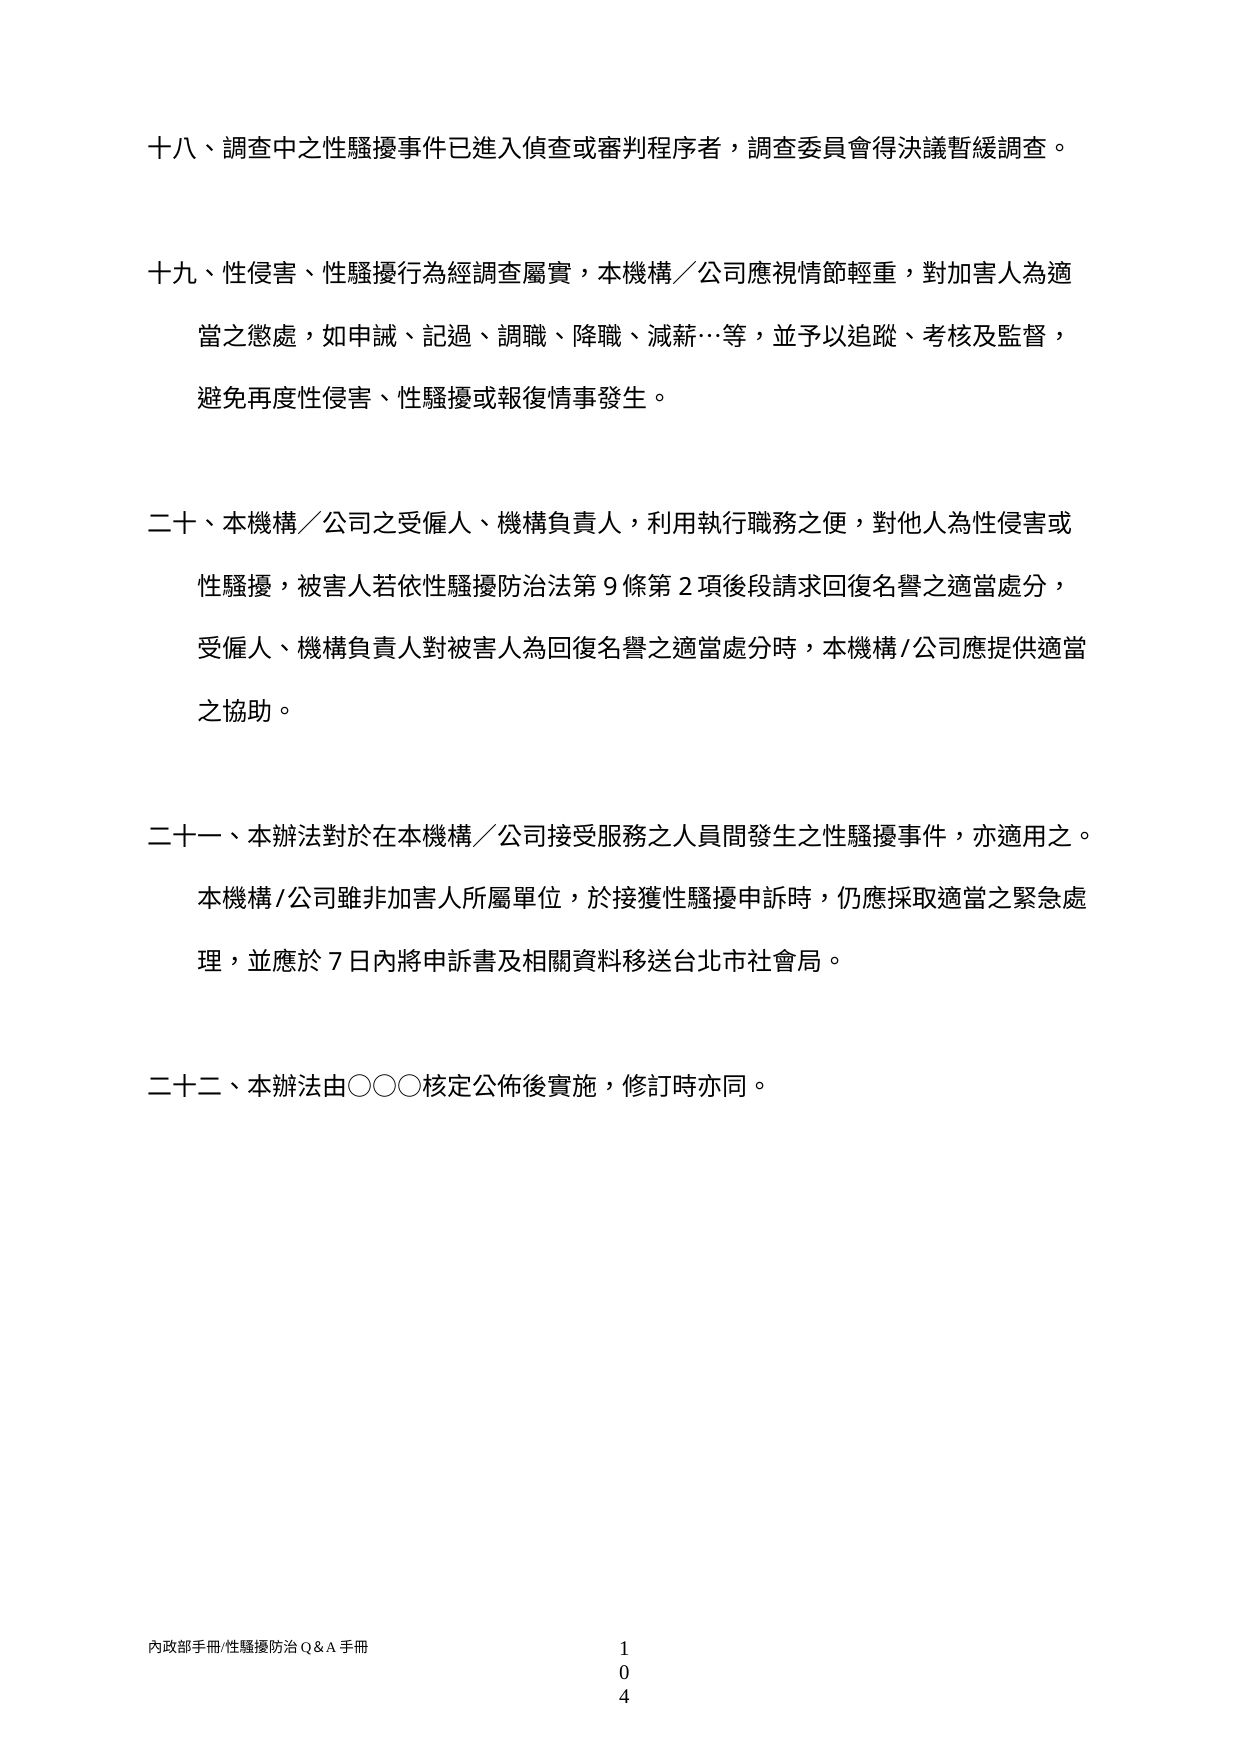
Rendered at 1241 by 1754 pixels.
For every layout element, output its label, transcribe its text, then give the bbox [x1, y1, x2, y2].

text 二十一、本辦法對於在本機構／公司接受服務之人員間發生之性騷擾事件，亦適用之。本機構/公司雖非加害人所屬單位，於接獲性騷擾申訴時，仍應採取適當之緊急處理，並應於7日內將申訴書及相關資料移送台北市社會局。 [148, 793, 1092, 980]
text 十九、性侵害、性騷擾行為經調查屬實，本機構／公司應視情節輕重，對加害人為適當之懲處，如申誡、記過、調職、降職、減薪…等，並予以追蹤、考核及監督，避免再度性侵害、性騷擾或報復情事發生。 [148, 230, 1092, 418]
text 十八、調查中之性騷擾事件已進入偵查或審判程序者，調查委員會得決議暫緩調查。 [148, 105, 1092, 168]
text 二十、本機構／公司之受僱人、機構負責人，利用執行職務之便，對他人為性侵害或性騷擾，被害人若依性騷擾防治法第9條第2項後段請求回復名譽之適當處分，受僱人、機構負責人對被害人為回復名譽之適當處分時，本機構/公司應提供適當之協助。 [148, 480, 1092, 730]
text 二十二、本辦法由○○○核定公佈後實施，修訂時亦同。 [148, 1043, 1092, 1105]
